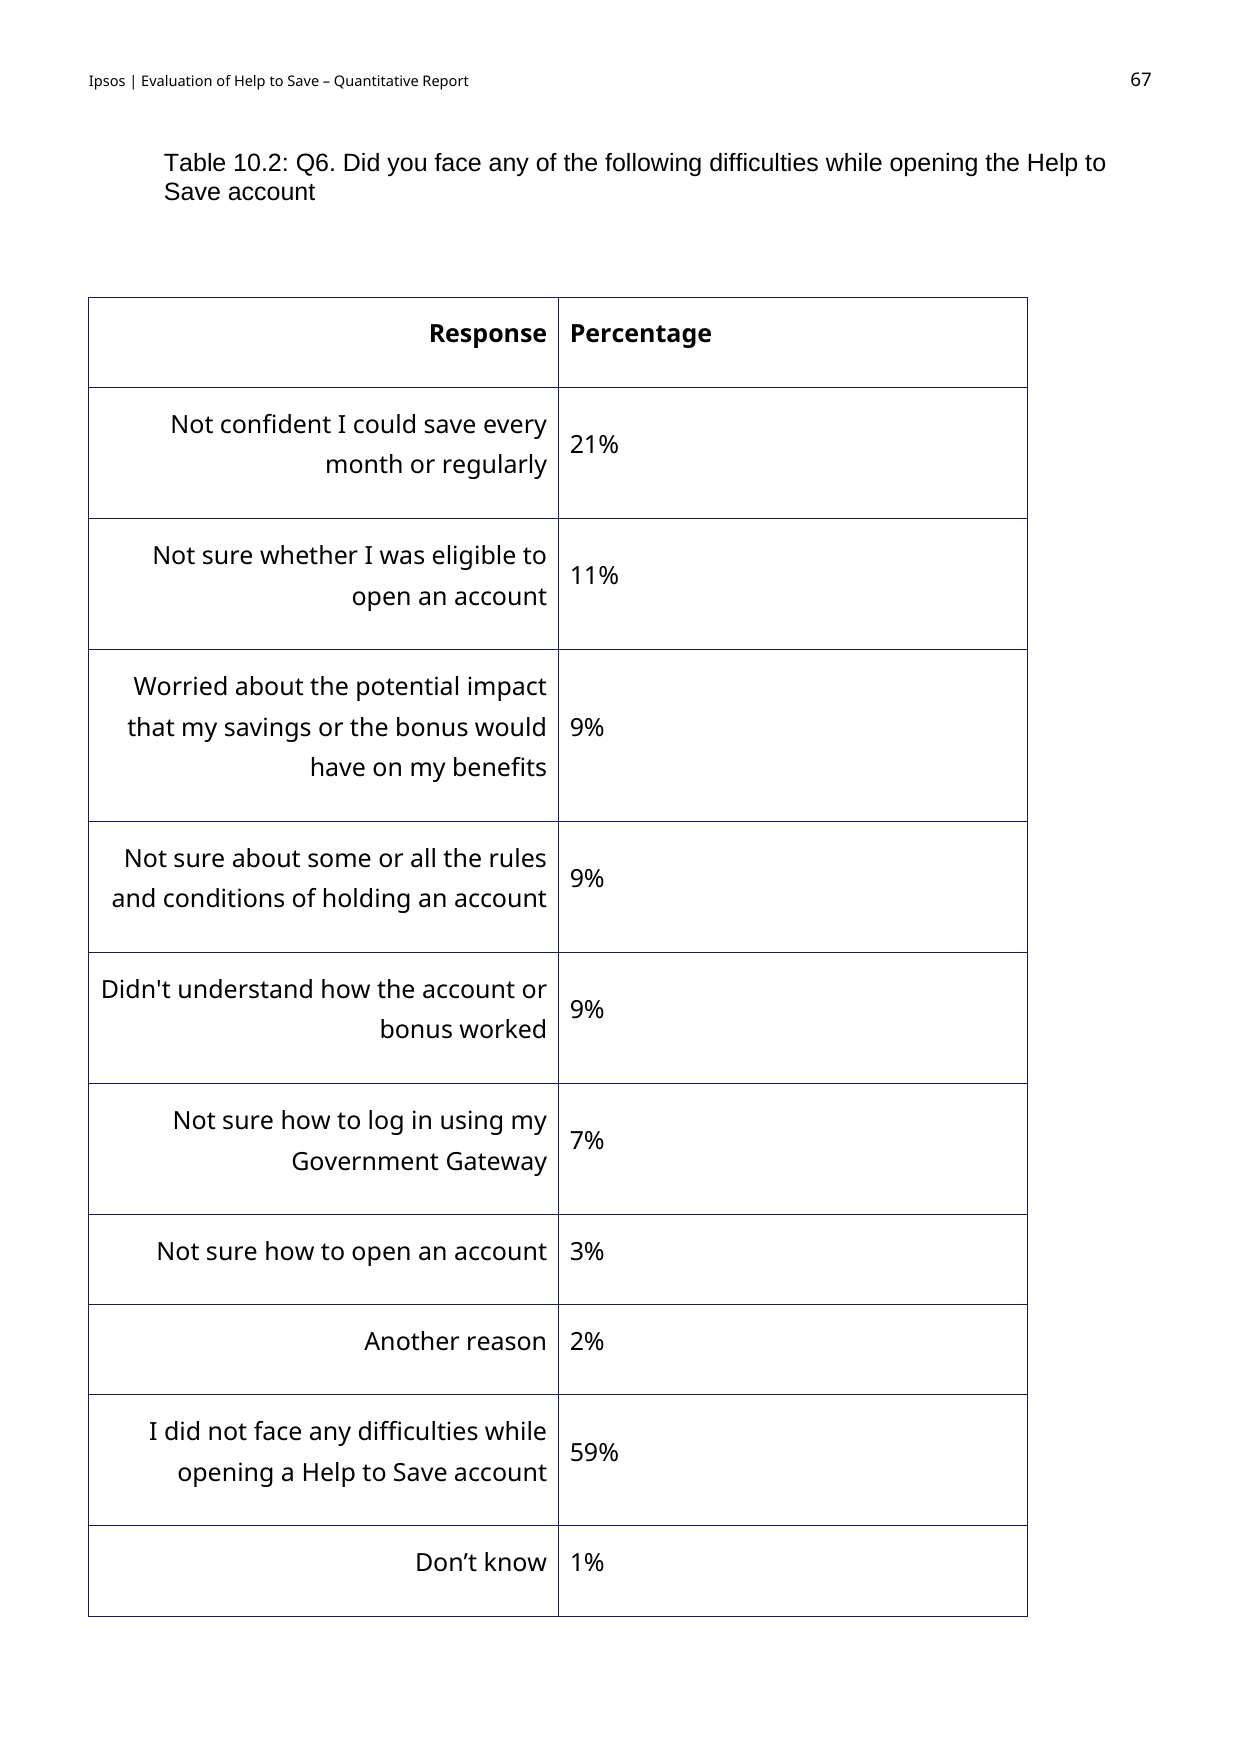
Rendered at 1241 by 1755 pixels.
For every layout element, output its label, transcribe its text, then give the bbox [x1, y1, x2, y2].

table_cell Not confident I could save every month or regularly [89, 388, 558, 518]
table_cell 1% [559, 1526, 1027, 1616]
table_cell 9% [559, 953, 1027, 1083]
table_cell I did not face any difficulties while opening a Help to Save account [89, 1395, 558, 1525]
table_cell 2% [559, 1305, 1027, 1394]
table_cell 7% [559, 1084, 1027, 1214]
table_cell Don’t know [89, 1526, 558, 1616]
subtitle Table 10.2: Q6. Did you face any of the following difficulties while opening the Help to Save account [164, 148, 1152, 206]
table_cell Not sure how to open an account [89, 1215, 558, 1304]
table_cell 11% [559, 519, 1027, 649]
table_header Percentage [559, 298, 1027, 387]
table_cell Worried about the potential impact that my savings or the bonus would have on my benefits [89, 650, 558, 821]
table_cell Not sure about some or all the rules and conditions of holding an account [89, 822, 558, 952]
table_header Response [89, 298, 558, 387]
table_cell Not sure whether I was eligible to open an account [89, 519, 558, 649]
table_cell Another reason [89, 1305, 558, 1394]
table_cell 21% [559, 388, 1027, 518]
table_cell 3% [559, 1215, 1027, 1304]
table_cell 9% [559, 650, 1027, 821]
table_cell 59% [559, 1395, 1027, 1525]
table_cell Not sure how to log in using my Government Gateway [89, 1084, 558, 1214]
table_cell 9% [559, 822, 1027, 952]
table_cell Didn't understand how the account or bonus worked [89, 953, 558, 1083]
